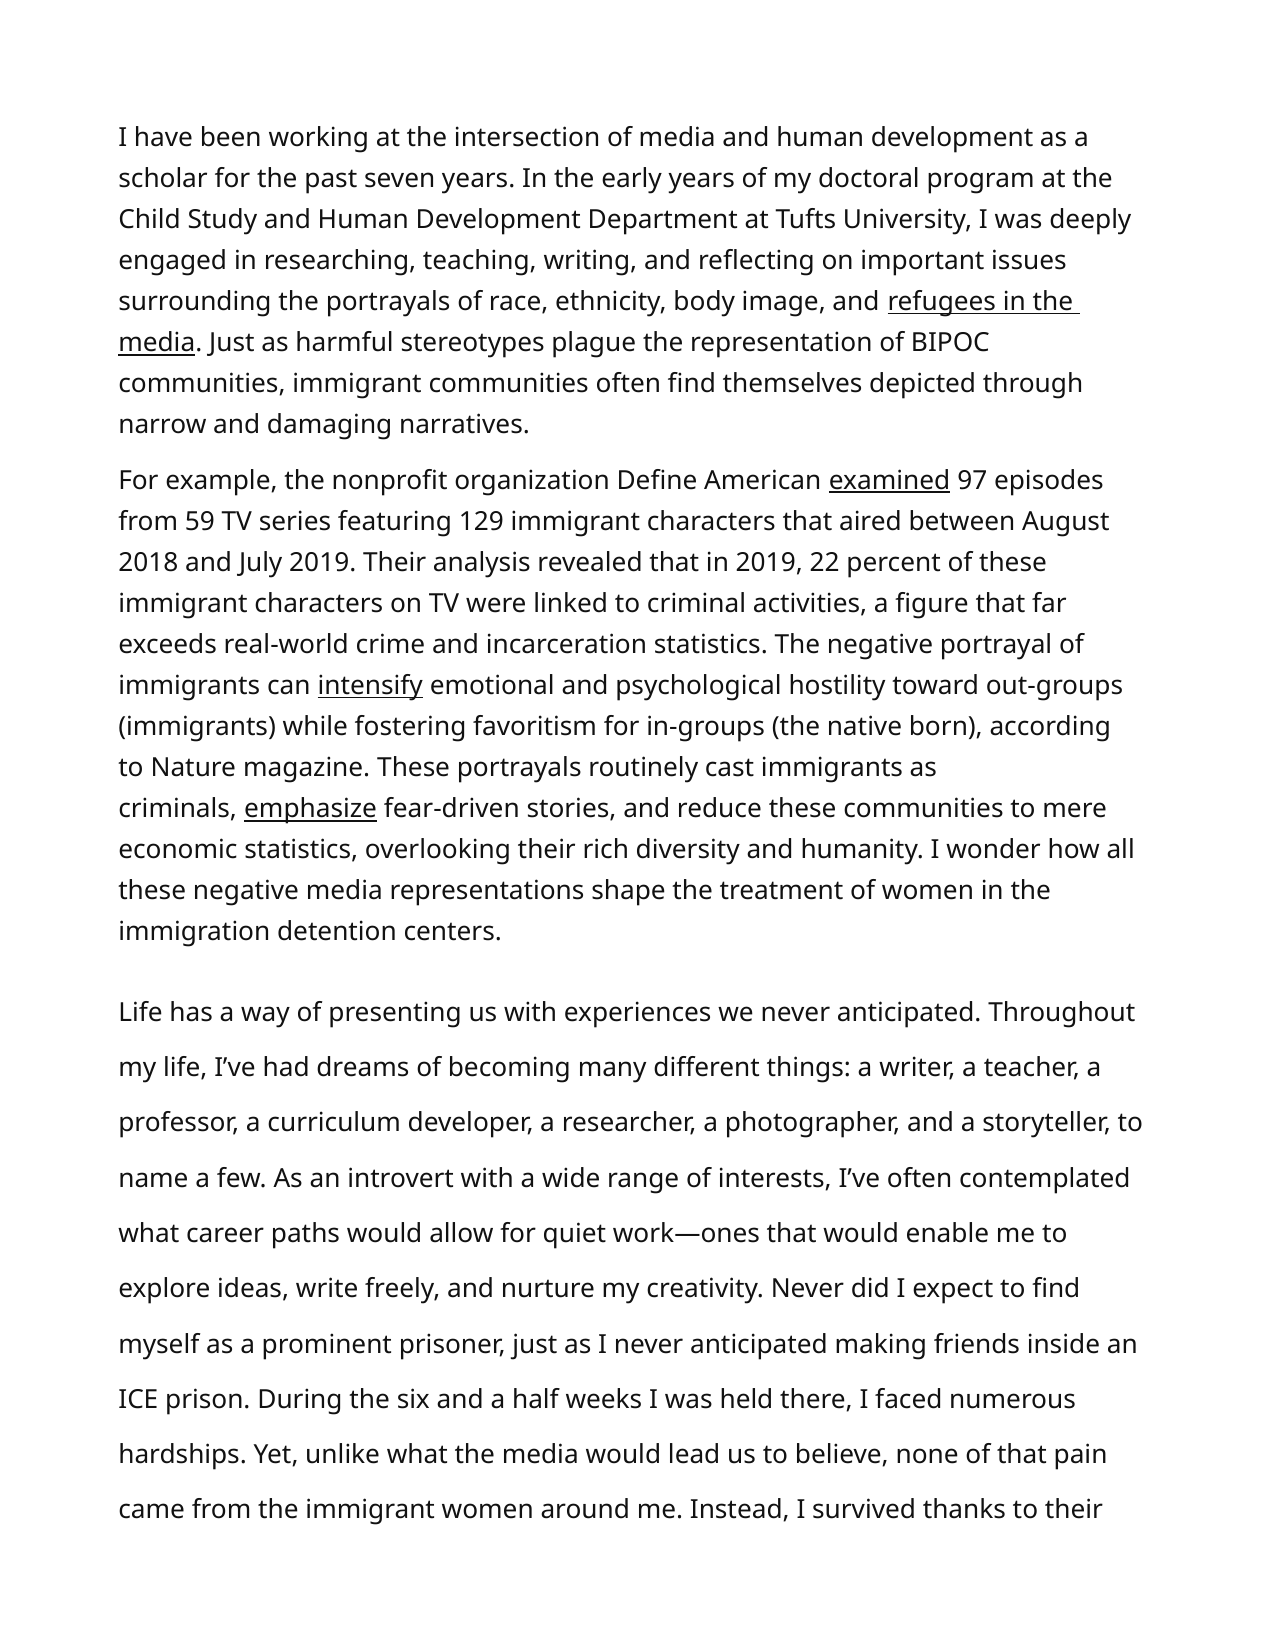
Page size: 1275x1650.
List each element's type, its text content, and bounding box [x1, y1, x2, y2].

text For example, the nonprofit organization Define American examined 97 episodes from 59 TV series featuring 129 immigrant characters that aired between August 2018 and July 2019. Their analysis revealed that in 2019, 22 percent of these immigrant characters on TV were linked to criminal activities, a figure that far exceeds real-world crime and incarceration statistics. The negative portrayal of immigrants can intensify emotional and psychological hostility toward out-groups (immigrants) while fostering favoritism for in-groups (the native born), according to Nature magazine. These portrayals routinely cast immigrants as criminals, emphasize fear-driven stories, and reduce these communities to mere economic statistics, overlooking their rich diversity and humanity. I wonder how all these negative media representations shape the treatment of women in the immigration detention centers. [118, 461, 1157, 948]
text I have been working at the intersection of media and human development as a scholar for the past seven years. In the early years of my doctoral program at the Child Study and Human Development Department at Tufts University, I was deeply engaged in researching, teaching, writing, and reflecting on important issues surrounding the portrayals of race, ethnicity, body image, and refugees in the media. Just as harmful stereotypes plague the representation of BIPOC communities, immigrant communities often find themselves depicted through narrow and damaging narratives. [118, 118, 1157, 441]
text Life has a way of presenting us with experiences we never anticipated. Throughout my life, I’ve had dreams of becoming many different things: a writer, a teacher, a professor, a curriculum developer, a researcher, a photographer, and a storyteller, to name a few. As an introvert with a wide range of interests, I’ve often contemplated what career paths would allow for quiet work—ones that would enable me to explore ideas, write freely, and nurture my creativity. Never did I expect to find myself as a prominent prisoner, just as I never anticipated making friends inside an ICE prison. During the six and a half weeks I was held there, I faced numerous hardships. Yet, unlike what the media would lead us to believe, none of that pain came from the immigrant women around me. Instead, I survived thanks to their [118, 993, 1157, 1527]
